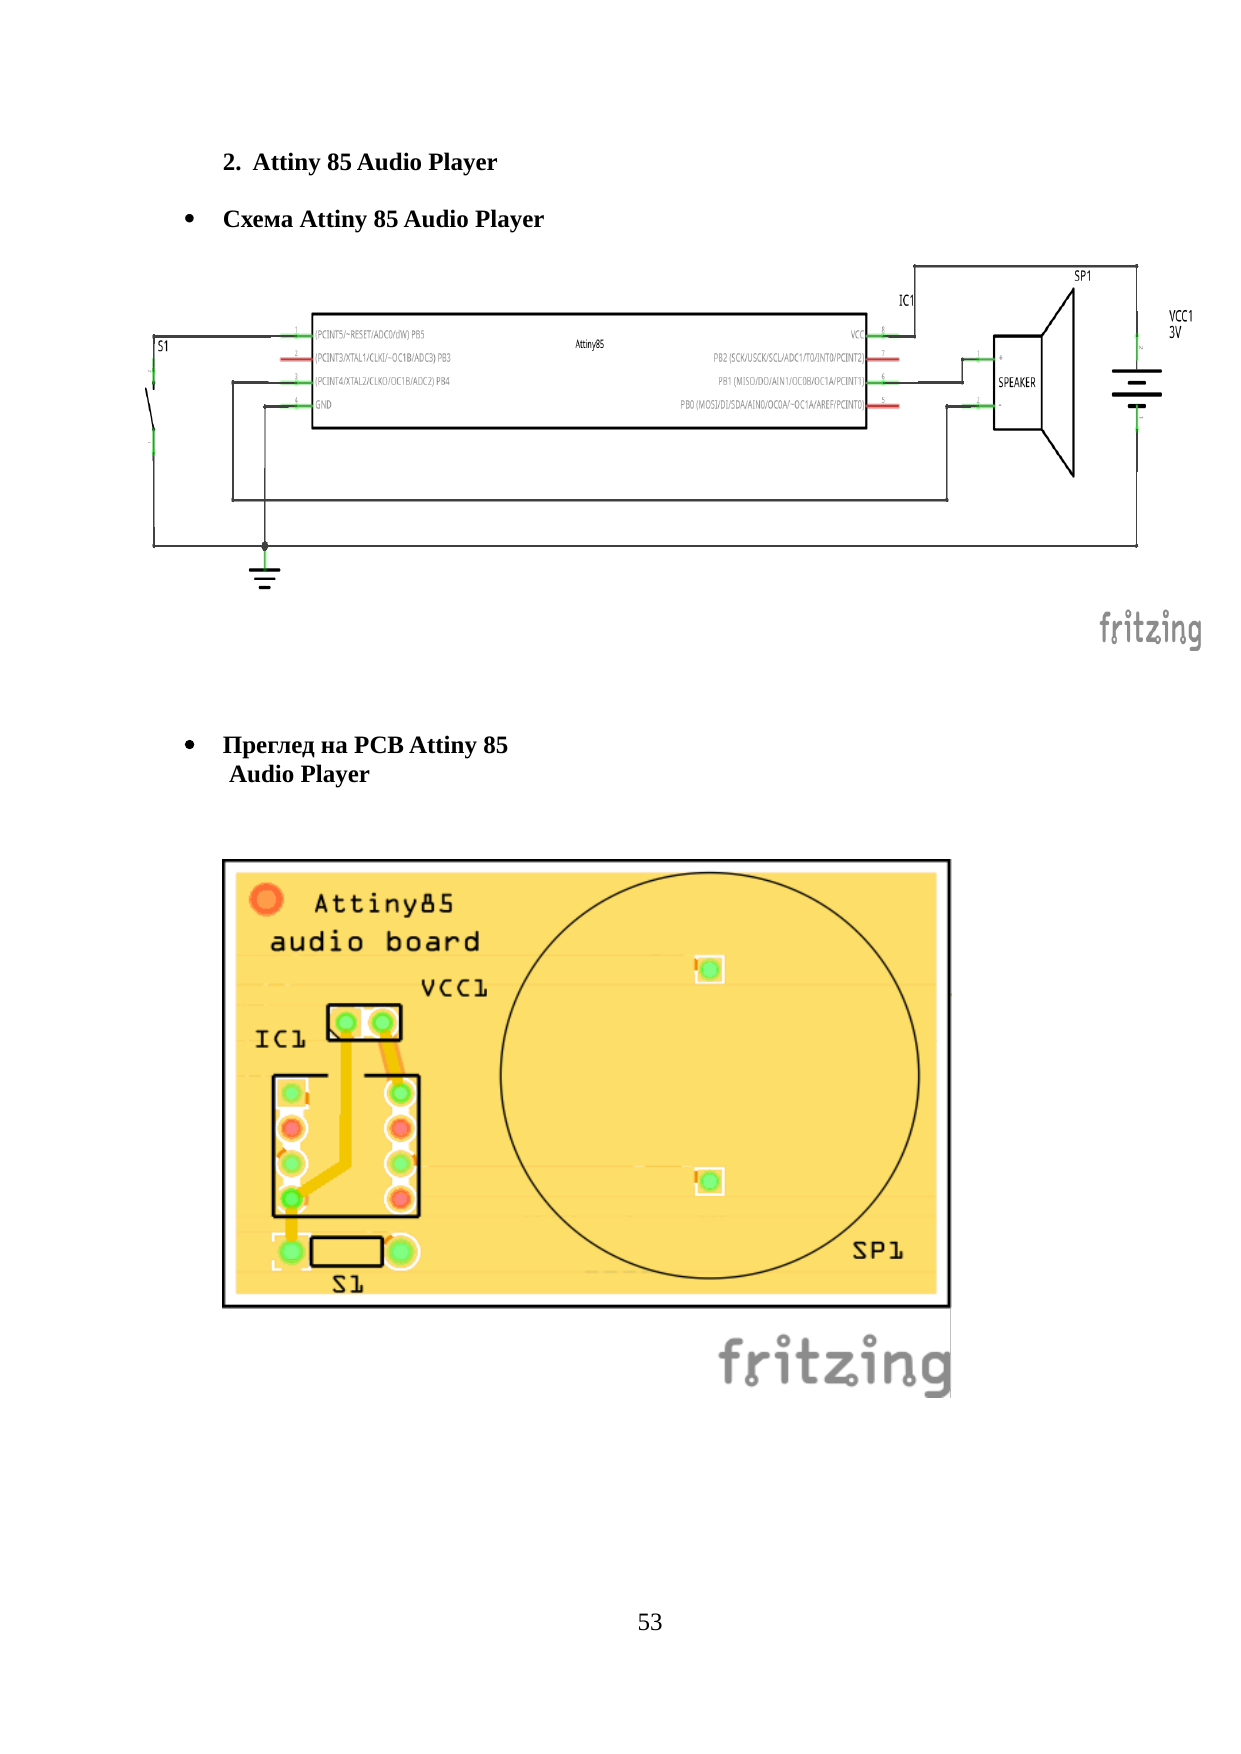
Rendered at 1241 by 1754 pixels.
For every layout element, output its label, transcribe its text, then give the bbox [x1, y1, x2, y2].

list Преглед на PCB Attiny 85 [185, 730, 1152, 759]
list Схема Attiny 85 Audio Player [185, 204, 1152, 233]
text Audio Player [223, 759, 1152, 787]
picture [202, 839, 972, 1418]
picture [147, 248, 1198, 665]
text 2. Attiny 85 Audio Player [223, 147, 1152, 176]
